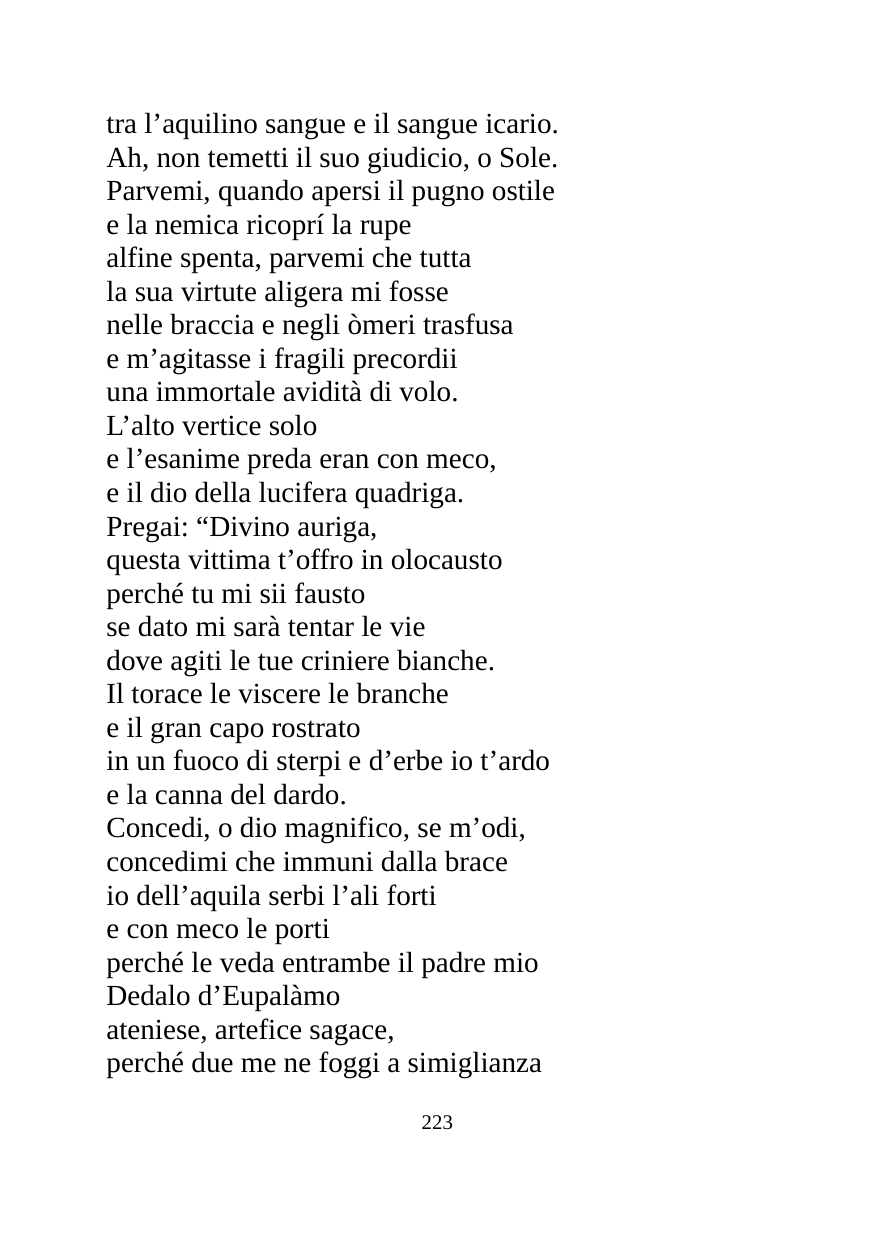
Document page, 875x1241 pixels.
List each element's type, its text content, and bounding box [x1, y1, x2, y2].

text questa vittima t’offro in olocausto [106, 542, 768, 576]
text Concedi, o dio magnifico, se m’odi, [106, 811, 768, 844]
text dove agiti le tue criniere bianche. [106, 643, 768, 676]
text e il dio della lucifera quadriga. [106, 475, 768, 509]
text alfine spenta, parvemi che tutta [106, 240, 768, 274]
text e m’agitasse i fragili precordii [106, 341, 768, 374]
text la sua virtute aligera mi fosse [106, 274, 768, 307]
text Parvemi, quando apersi il pugno ostile [106, 173, 768, 207]
text Pregai: “Divino auriga, [106, 509, 768, 542]
text Dedalo d’Eupalàmo [106, 978, 768, 1012]
text tra l’aquilino sangue e il sangue icario. [106, 106, 768, 140]
text e la nemica ricoprí la rupe [106, 207, 768, 240]
text concedimi che immuni dalla brace [106, 844, 768, 878]
text se dato mi sarà tentar le vie [106, 609, 768, 643]
text in un fuoco di sterpi e d’erbe io t’ardo [106, 743, 768, 777]
text perché tu mi sii fausto [106, 576, 768, 609]
text una immortale avidità di volo. [106, 374, 768, 408]
text ateniese, artefice sagace, [106, 1012, 768, 1045]
text io dell’aquila serbi l’ali forti [106, 878, 768, 911]
text e il gran capo rostrato [106, 710, 768, 743]
text Il torace le viscere le branche [106, 676, 768, 710]
text e la canna del dardo. [106, 777, 768, 811]
text nelle braccia e negli òmeri trasfusa [106, 307, 768, 341]
text e con meco le porti [106, 911, 768, 945]
text perché le veda entrambe il padre mio [106, 945, 768, 978]
text e l’esanime preda eran con meco, [106, 442, 768, 475]
text L’alto vertice solo [106, 408, 768, 442]
text perché due me ne foggi a simiglianza [106, 1045, 768, 1079]
text Ah, non temetti il suo giudicio, o Sole. [106, 140, 768, 173]
